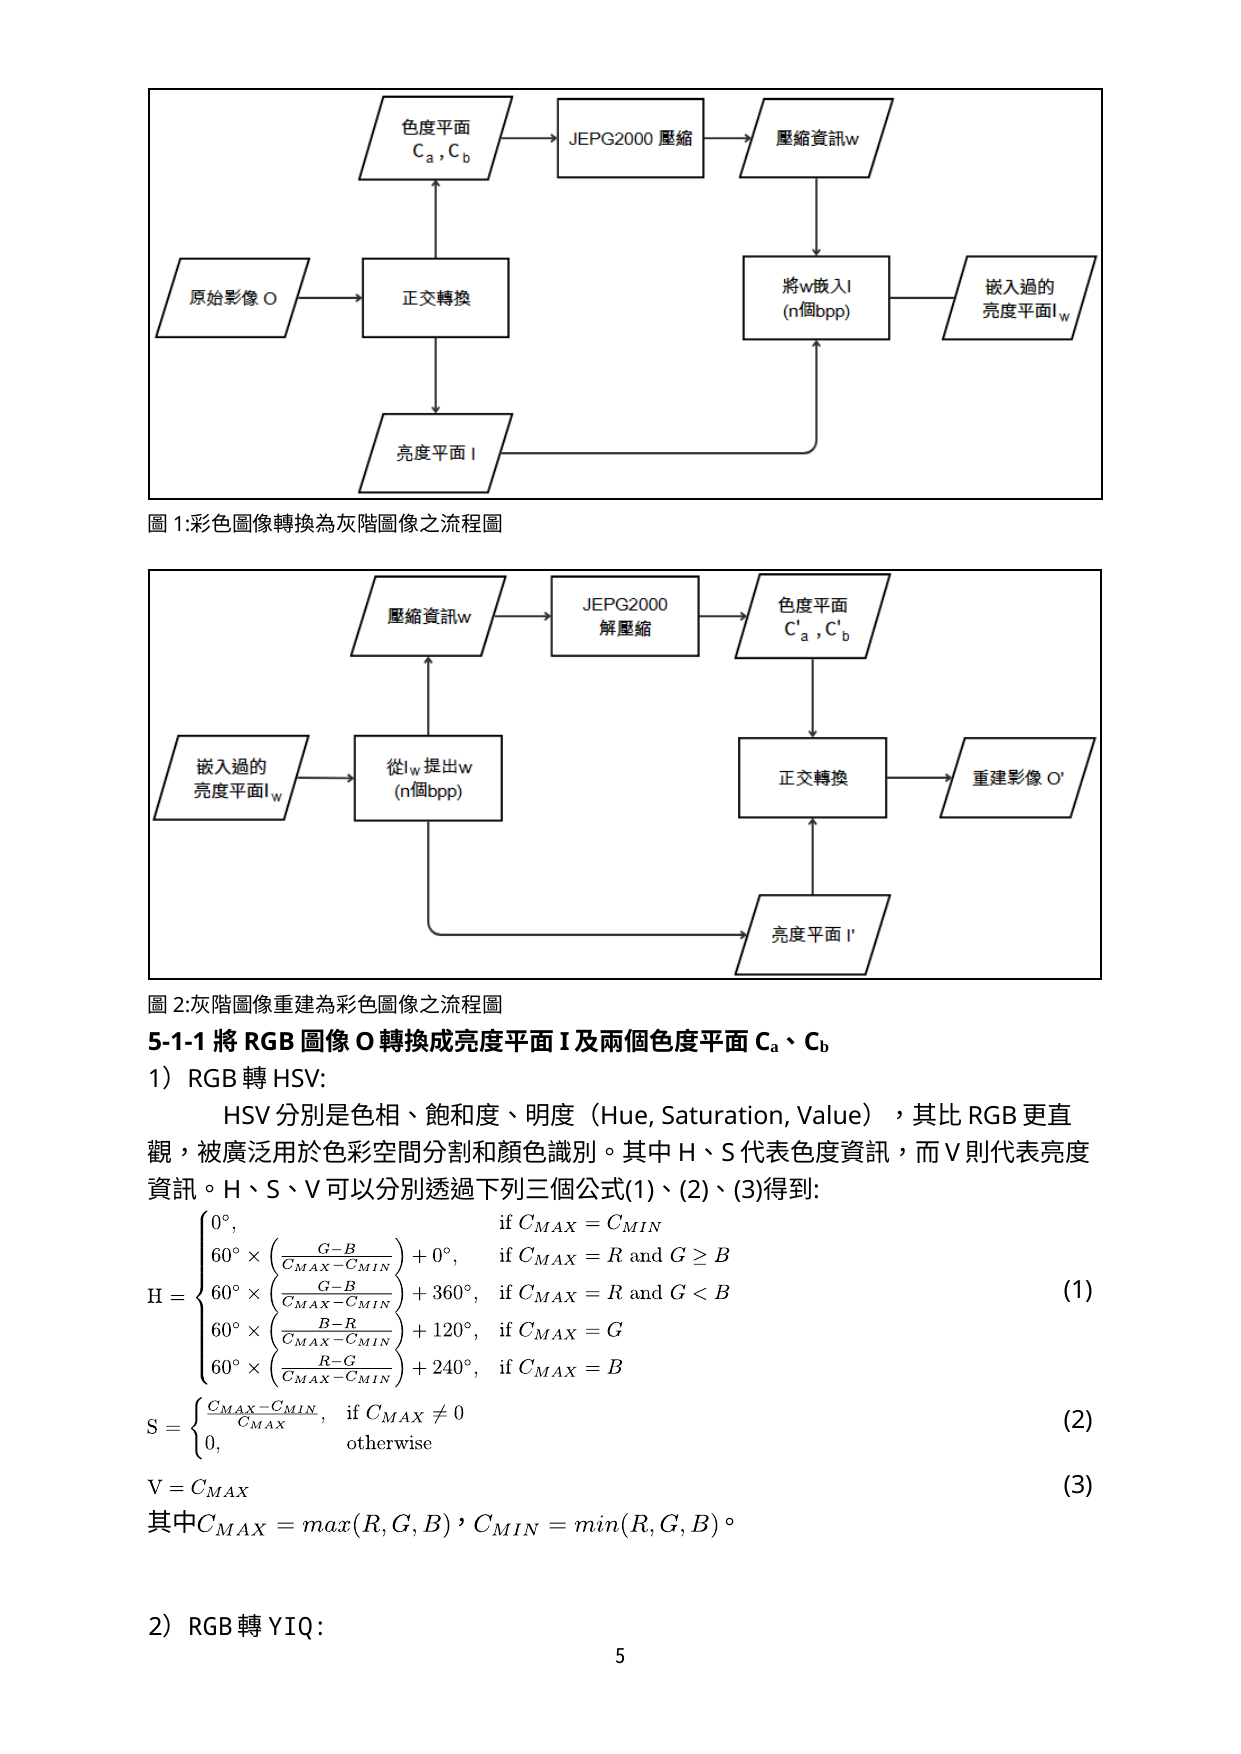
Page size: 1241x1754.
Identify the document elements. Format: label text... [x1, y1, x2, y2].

picture [150, 571, 1100, 978]
text 其中，。 [148, 1502, 1092, 1539]
text (3) [148, 1465, 1092, 1502]
text [148, 541, 1092, 569]
text 圖2:灰階圖像重建為彩色圖像之流程圖 [148, 980, 1092, 1022]
text 圖1:彩色圖像轉換為灰階圖像之流程圖 [148, 500, 1092, 541]
picture [150, 90, 1101, 498]
text 2）RGB轉YIQ: [148, 1606, 1092, 1643]
text 5-1-1 將RGB圖像O轉換成亮度平面I及兩個色度平面Ca、Cb [148, 1022, 1092, 1058]
text HSV分別是色相、飽和度、明度（Hue, Saturation, Value），其比RGB更直觀，被廣泛用於色彩空間分割和顏色識別。其中H、S代表色度資訊，而V則代表亮度資訊。H、S、V可以分別透過下列三個公式(1)、(2)、(3)得到: [148, 1096, 1092, 1206]
text 1）RGB轉HSV: [148, 1058, 1092, 1096]
text (1) [148, 1206, 1092, 1391]
text (2) [148, 1391, 1092, 1465]
text [148, 60, 1092, 88]
